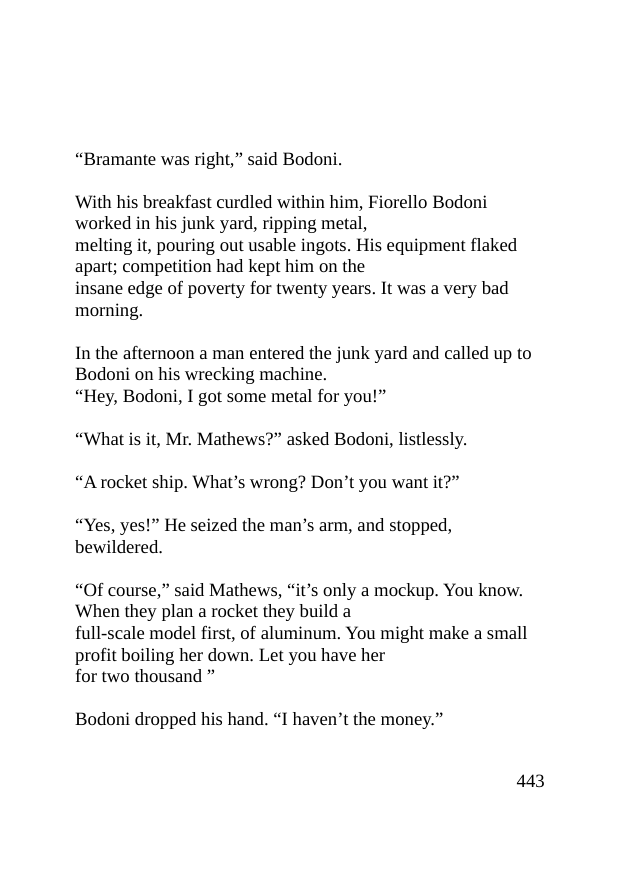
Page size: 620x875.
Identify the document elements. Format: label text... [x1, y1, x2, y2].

text “Bramante was right,” said Bodoni. With his breakfast curdled within him, Fiorello Bodoni worked in his junk yard, ripping metal, melting it, pouring out usable ingots. His equipment flaked apart; competition had kept him on the insane edge of poverty for twenty years. It was a very bad morning. In the afternoon a man entered the junk yard and called up to Bodoni on his wrecking machine. “Hey, Bodoni, I got some metal for you!” “What is it, Mr. Mathews?” asked Bodoni, listlessly. “A rocket ship. What’s wrong? Don’t you want it?” “Yes, yes!” He seized the man’s arm, and stopped, bewildered. “Of course,” said Mathews, “it’s only a mockup. You know. When they plan a rocket they build a full-scale model first, of aluminum. You might make a small profit boiling her down. Let you have her for two thousand ” Bodoni dropped his hand. “I haven’t the money.” [75, 126, 544, 730]
